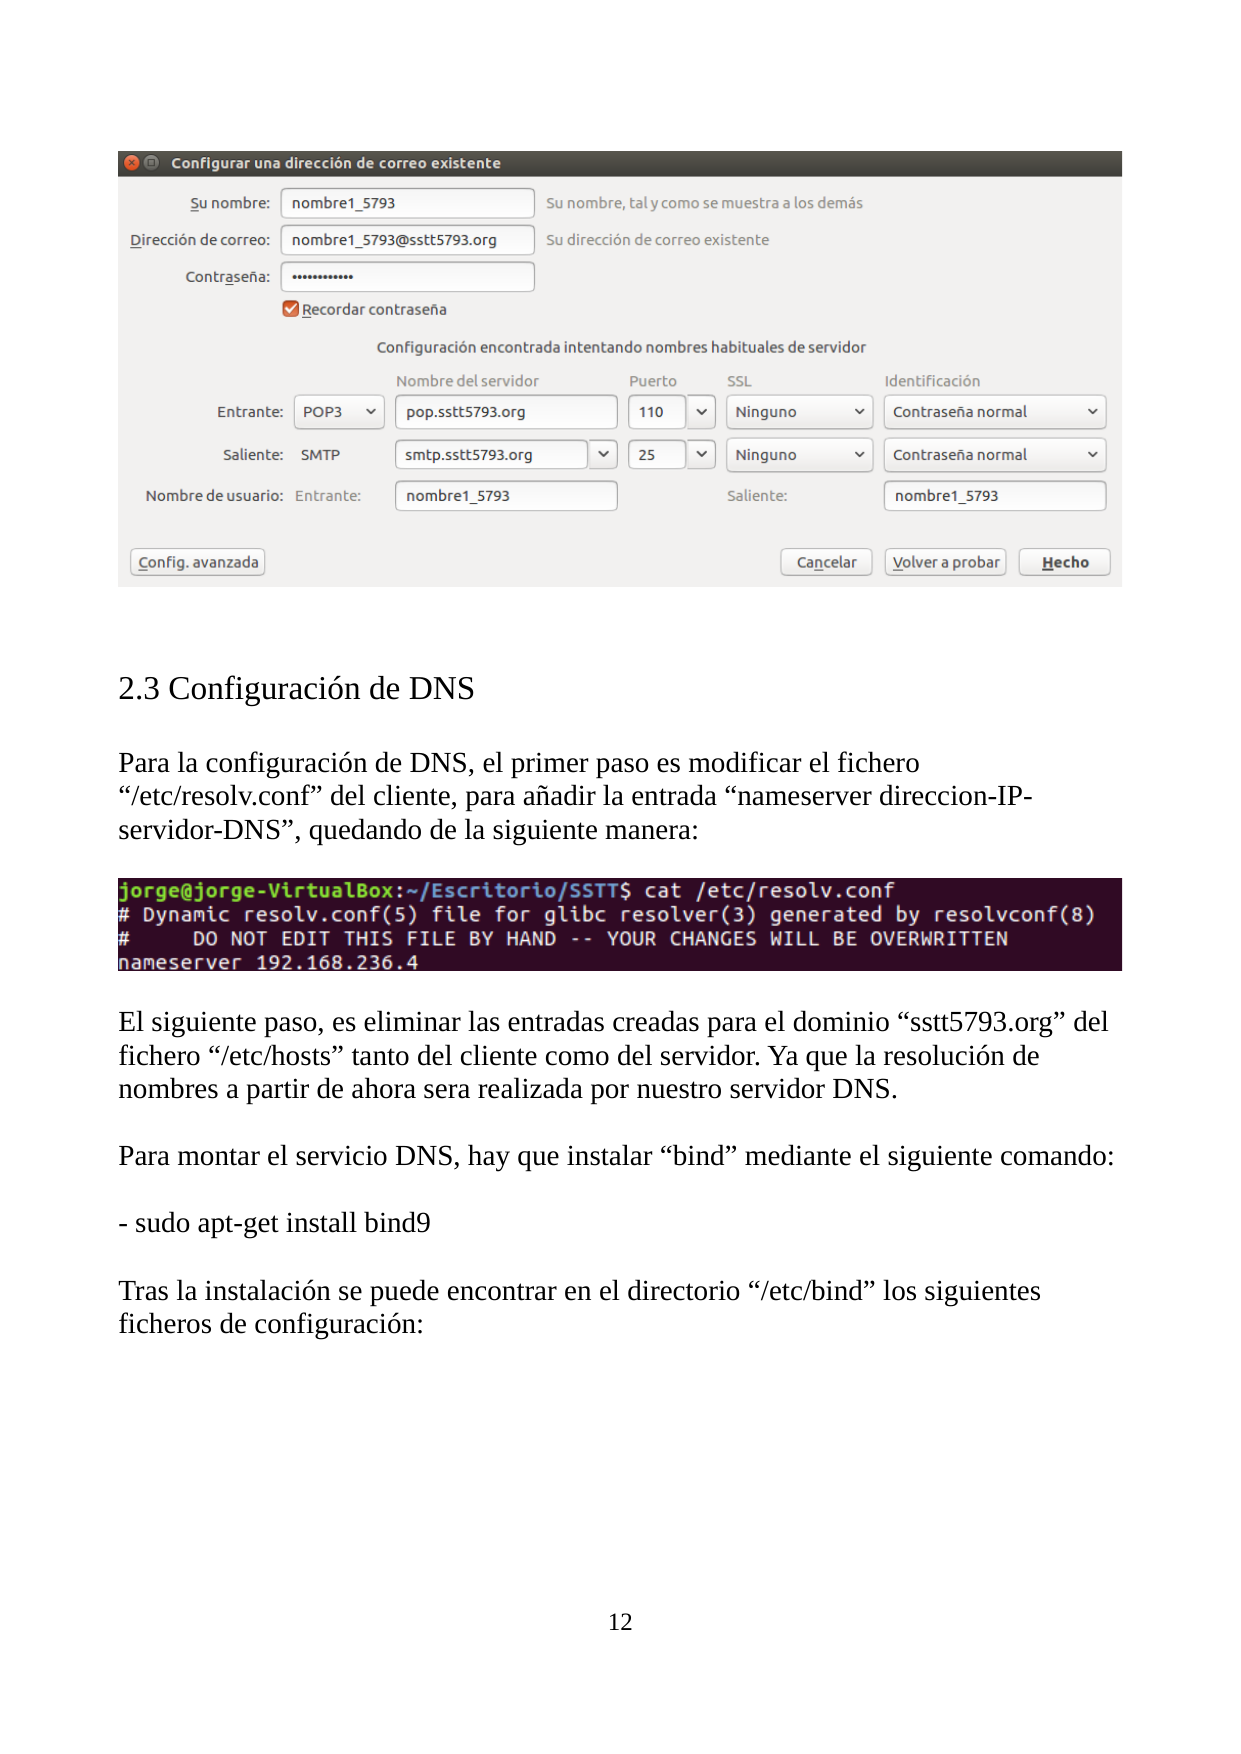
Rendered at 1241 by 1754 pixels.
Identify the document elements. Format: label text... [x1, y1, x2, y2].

text Para montar el servicio DNS, hay que instalar “bind” mediante el siguiente comando: [118, 1138, 1122, 1172]
picture [118, 151, 1123, 587]
text Tras la instalación se puede encontrar en el directorio “/etc/bind” los siguientes ficheros de configuración: [118, 1273, 1122, 1340]
picture [118, 878, 1123, 971]
text Para la configuración de DNS, el primer paso es modificar el fichero “/etc/resolv.conf” del cliente, para añadir la entrada “nameserver direccion-IP-servidor-DNS”, quedando de la siguiente manera: [118, 745, 1122, 845]
text El siguiente paso, es eliminar las entradas creadas para el dominio “sstt5793.org” del fichero “/etc/hosts” tanto del cliente como del servidor. Ya que la resolución de nombres a partir de ahora sera realizada por nuestro servidor DNS. [118, 1004, 1122, 1105]
text - sudo apt-get install bind9 [118, 1206, 1122, 1239]
text 2.3 Configuración de DNS [118, 668, 1122, 706]
